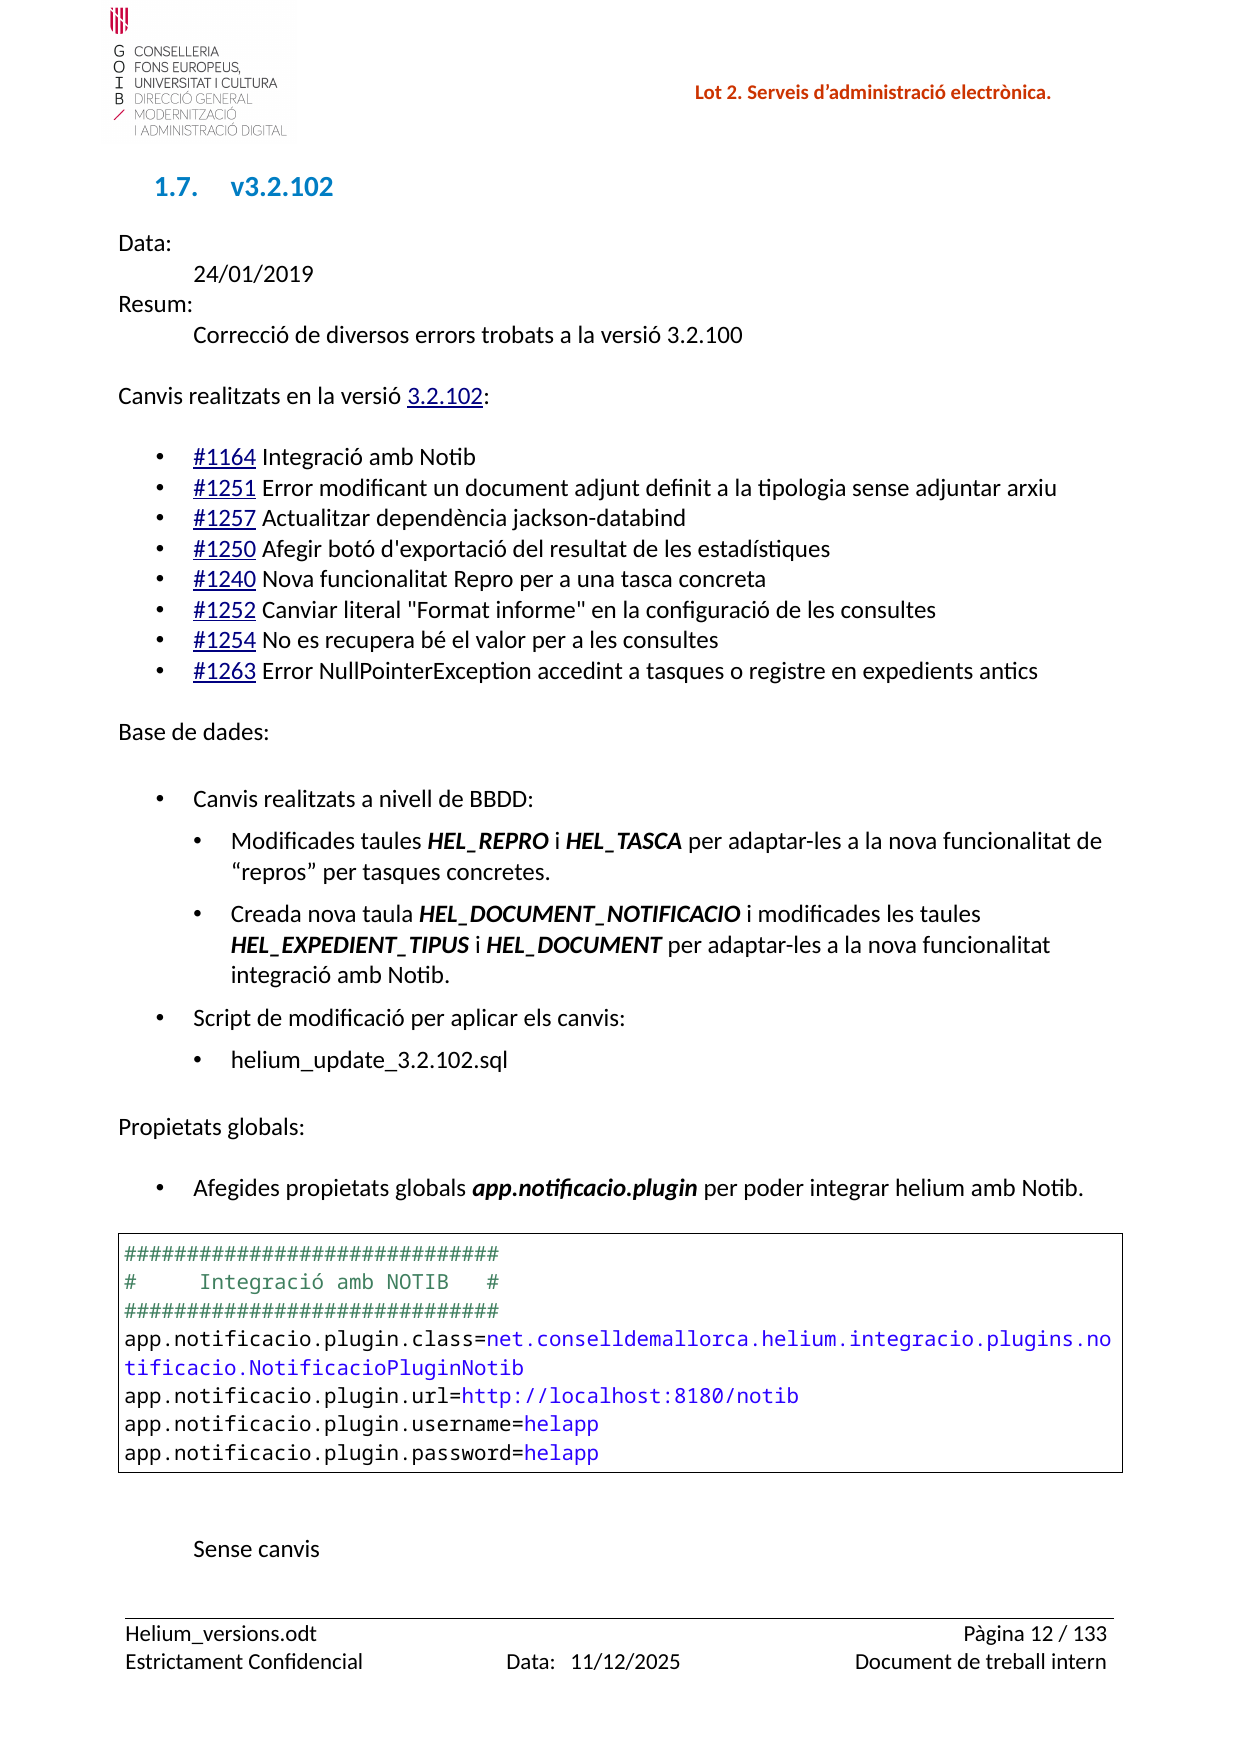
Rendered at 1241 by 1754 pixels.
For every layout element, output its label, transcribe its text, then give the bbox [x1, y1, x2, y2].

list #1263 Error NullPointerException accedint a tasques o registre en expedients antics [156, 655, 1122, 685]
table_header ############################## # Integració amb NOTIB # ############################## app.notificacio.plugin.class=net.conselldemallorca.helium.integracio.plugins.notificacio.NotificacioPluginNotib app.notificacio.plugin.url=http://localhost:8180/notib app.notificacio.plugin.username=helapp app.notificacio.plugin.password=helapp [119, 1234, 1122, 1472]
list #1250 Afegir botó d'exportació del resultat de les estadístiques [156, 533, 1122, 563]
list Creada nova taula HEL_DOCUMENT_NOTIFICACIO i modificades les taules HEL_EXPEDIENT_TIPUS i HEL_DOCUMENT per adaptar-les a la nova funcionalitat integració amb Notib. [193, 898, 1122, 990]
list helium_update_3.2.102.sql [193, 1044, 1122, 1074]
text Correcció de diversos errors trobats a la versió 3.2.100 [118, 319, 1122, 350]
picture [100, 0, 297, 144]
text Resum: [118, 289, 1122, 319]
text Canvis realitzats en la versió 3.2.102: [118, 380, 1122, 411]
list #1251 Error modificant un document adjunt definit a la tipologia sense adjuntar arxiu [156, 472, 1122, 502]
list #1257 Actualitzar dependència jackson-databind [156, 502, 1122, 533]
list #1252 Canviar literal "Format informe" en la configuració de les consultes [156, 594, 1122, 624]
text Sense canvis [118, 1533, 1122, 1564]
list Afegides propietats globals app.notificacio.plugin per poder integrar helium amb Notib. [156, 1172, 1122, 1203]
list Modificades taules HEL_REPRO i HEL_TASCA per adaptar-les a la nova funcionalitat de “repros” per tasques concretes. [193, 825, 1122, 886]
list #1164 Integració amb Notib [156, 441, 1122, 472]
list #1240 Nova funcionalitat Repro per a una tasca concreta [156, 563, 1122, 594]
text Propietats globals: [118, 1111, 1122, 1142]
list Canvis realitzats a nivell de BBDD: [156, 783, 1122, 813]
text Data: [118, 228, 1122, 258]
text 24/01/2019 [118, 258, 1122, 289]
text Base de dades: [118, 716, 1122, 746]
list Script de modificació per aplicar els canvis: [156, 1002, 1122, 1032]
list #1254 No es recupera bé el valor per a les consultes [156, 624, 1122, 655]
subtitle v3.2.102 [153, 168, 1122, 204]
